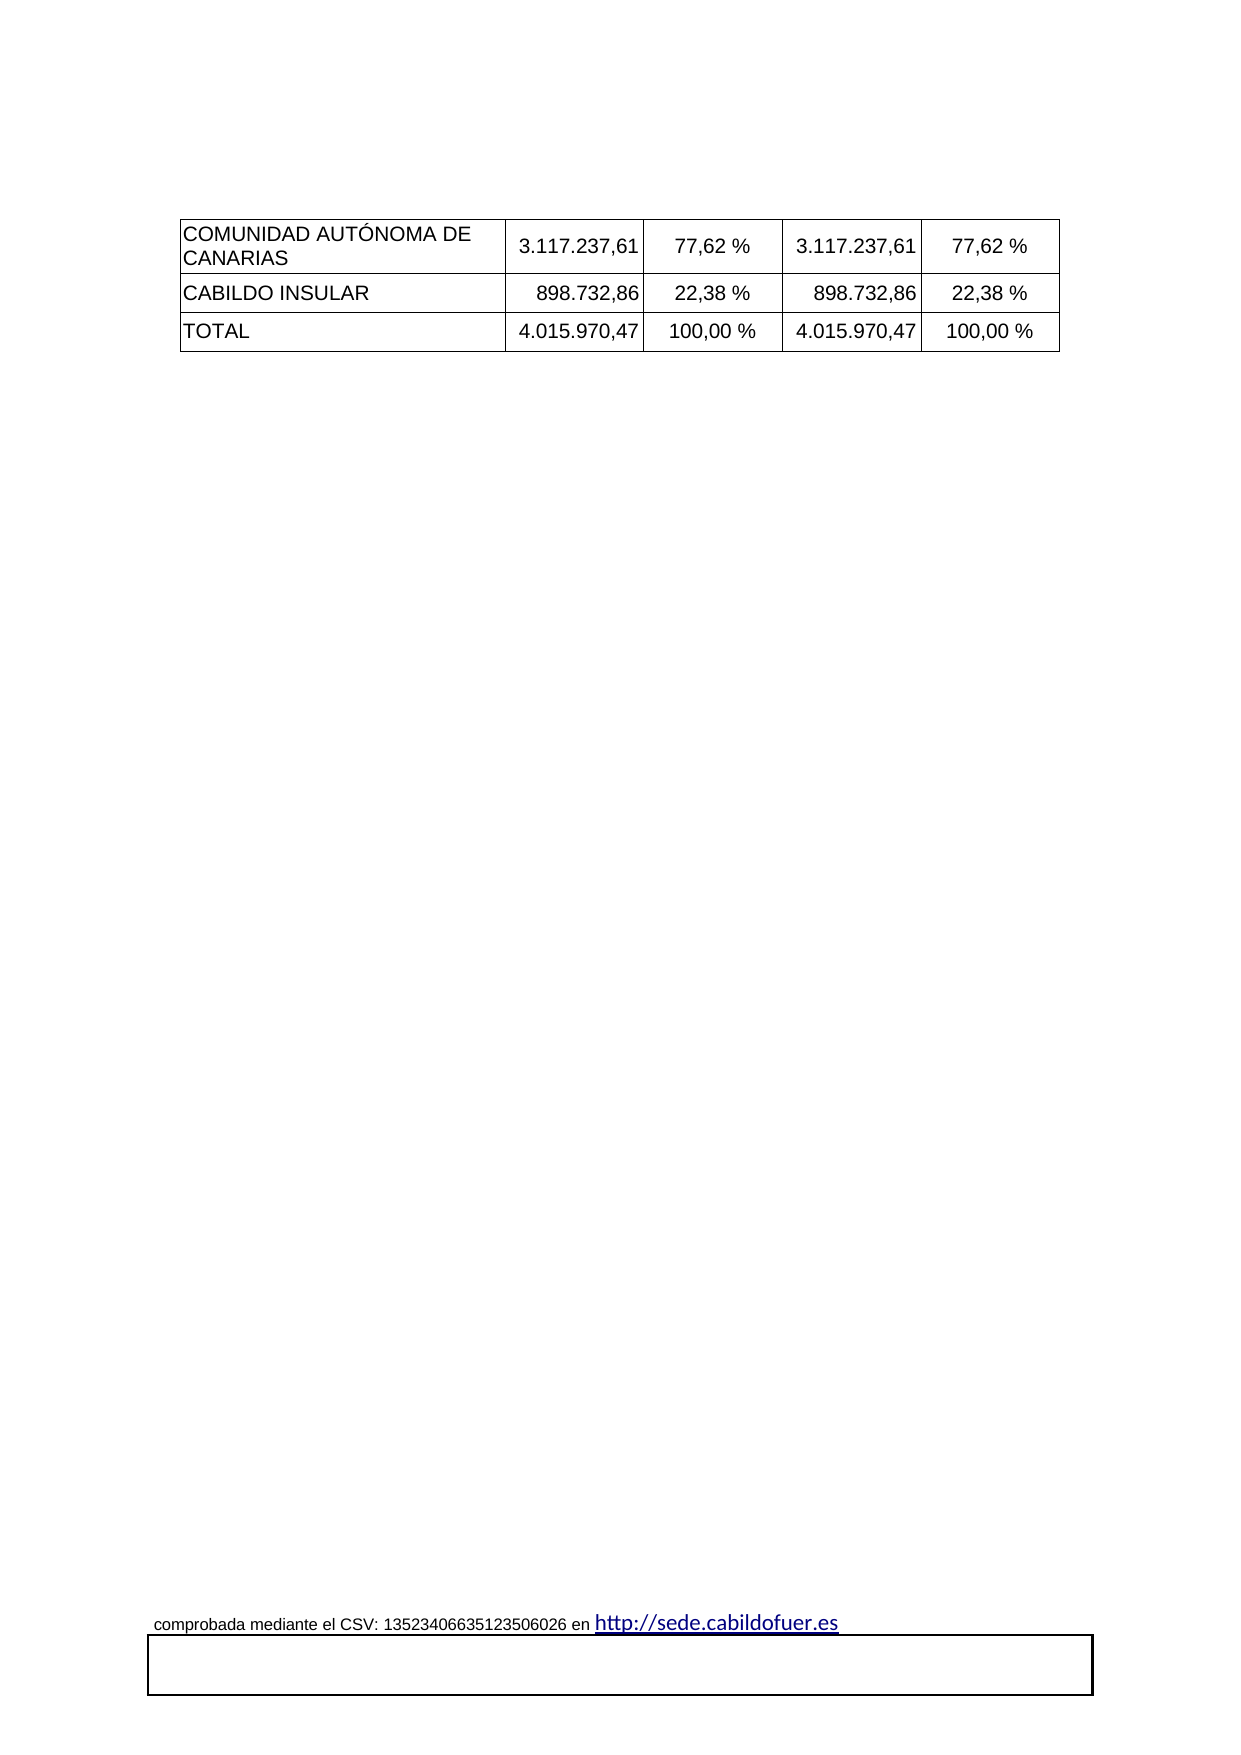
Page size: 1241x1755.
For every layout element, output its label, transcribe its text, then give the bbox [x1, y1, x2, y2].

table_cell 3.117.237,61 [783, 220, 921, 273]
table_cell 898.732,86 [783, 274, 921, 312]
table_cell 3.117.237,61 [506, 220, 643, 273]
table_cell 22,38 % [644, 274, 782, 312]
table_cell 100,00 % [644, 313, 782, 351]
table_cell 4.015.970,47 [506, 313, 643, 351]
table_cell 77,62 % [922, 220, 1059, 273]
table_cell CABILDO INSULAR [181, 274, 505, 312]
table_cell 77,62 % [644, 220, 782, 273]
table_cell 22,38 % [922, 274, 1059, 312]
table_cell COMUNIDAD AUTÓNOMA DE CANARIAS [181, 220, 505, 273]
table_cell 898.732,86 [506, 274, 643, 312]
table_cell TOTAL [181, 313, 505, 351]
table_cell 4.015.970,47 [783, 313, 921, 351]
table_cell 100,00 % [922, 313, 1059, 351]
